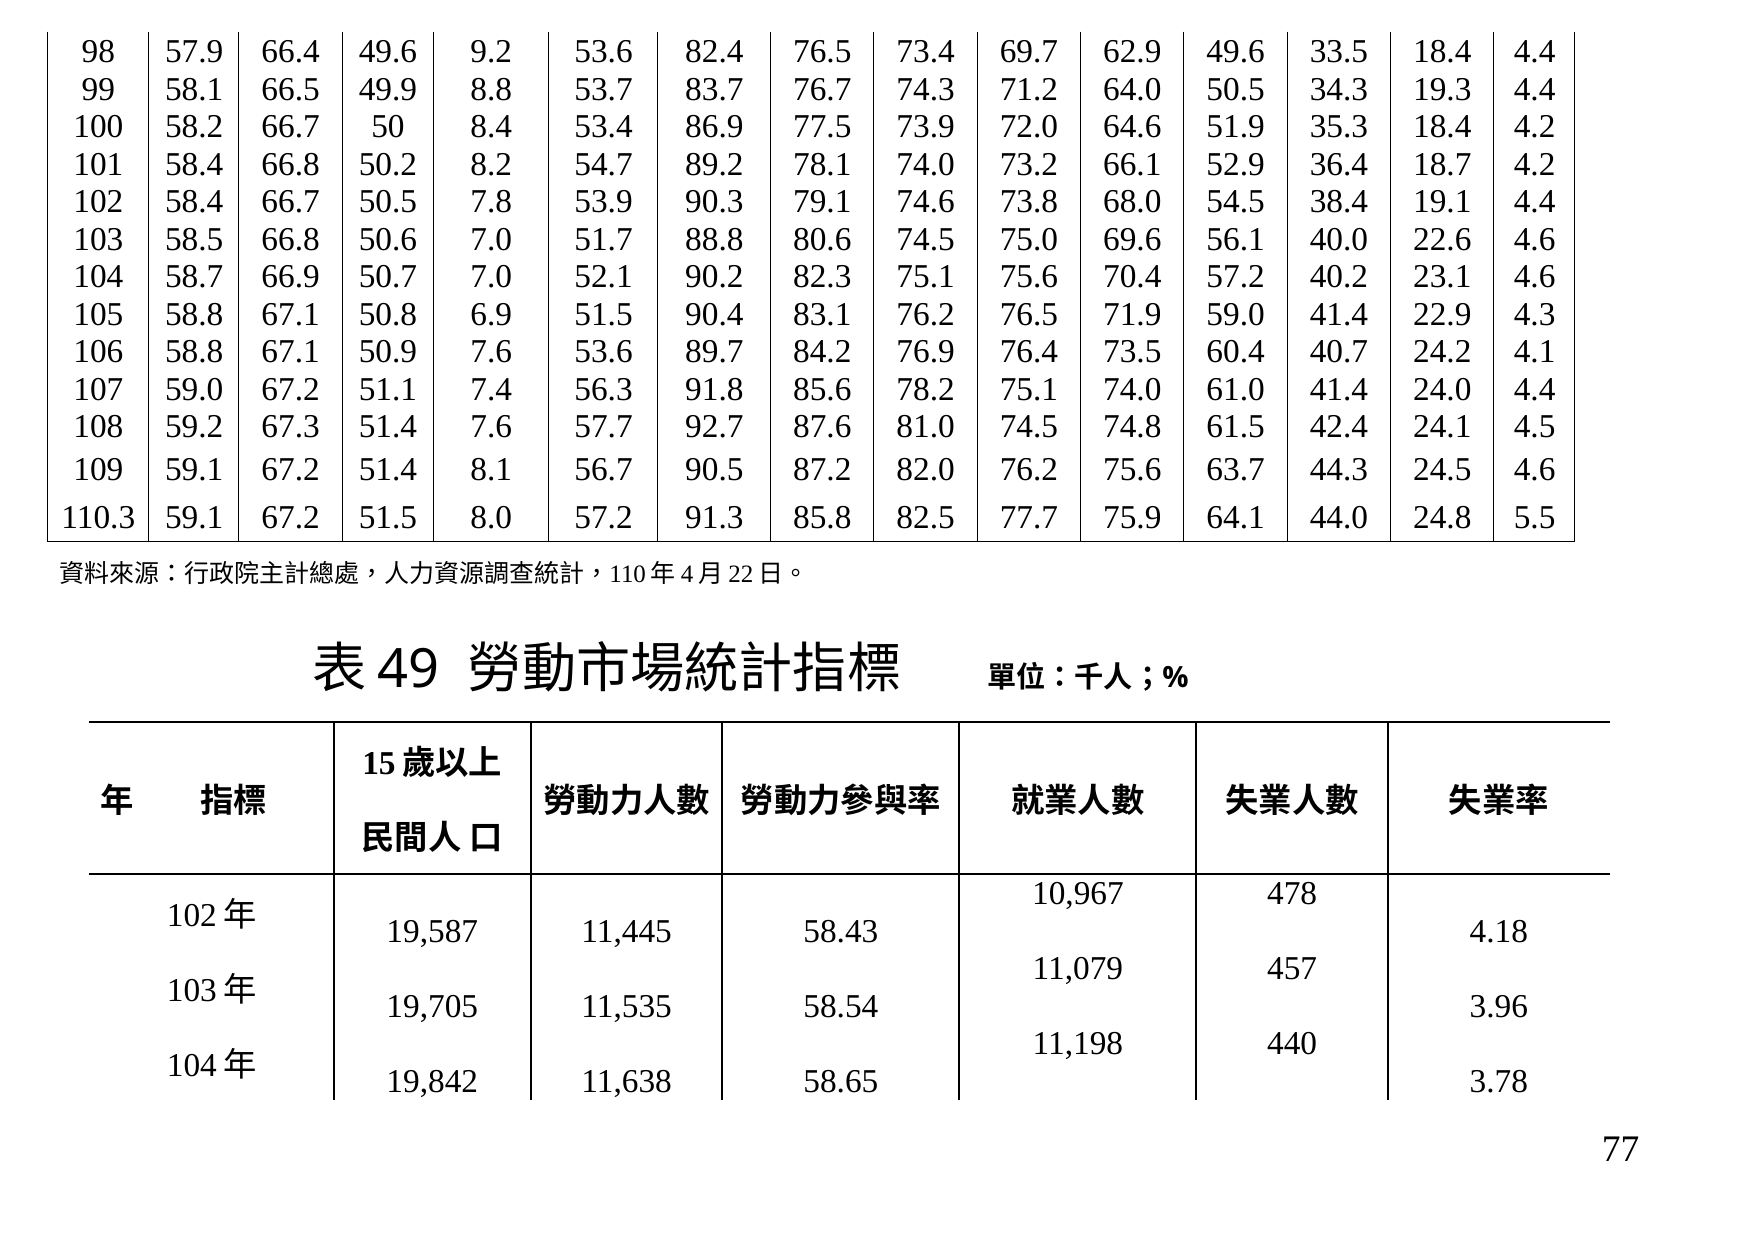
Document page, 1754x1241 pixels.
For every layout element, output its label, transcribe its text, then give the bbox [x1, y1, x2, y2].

table_header 失業人數 [1197, 723, 1387, 873]
table_cell 52.1 [549, 258, 657, 295]
table_cell 50.9 [343, 333, 433, 370]
table_cell 23.1 [1391, 258, 1493, 295]
table_cell 10,967 [960, 875, 1195, 950]
table_header 失業率 [1389, 723, 1609, 873]
table_cell 59.0 [1184, 295, 1287, 333]
table_cell 36.4 [1288, 145, 1390, 183]
table_cell 75.0 [978, 220, 1080, 258]
table_cell 56.1 [1184, 220, 1287, 258]
table_cell 105 [48, 295, 148, 333]
table_cell 104 [48, 258, 148, 295]
table_cell 53.7 [549, 70, 657, 108]
table_cell 76.5 [978, 295, 1080, 333]
table_cell 51.5 [549, 295, 657, 333]
table_cell 51.7 [549, 220, 657, 258]
table_cell 56.7 [549, 445, 657, 493]
table_cell 7.0 [434, 220, 548, 258]
table_cell 73.9 [874, 108, 977, 145]
table_cell 82.3 [771, 258, 873, 295]
table_cell 54.5 [1184, 183, 1287, 220]
table_cell 108 [48, 408, 148, 445]
table_cell 8.2 [434, 145, 548, 183]
table_cell 33.5 [1288, 32, 1390, 70]
table_cell 4.4 [1494, 370, 1574, 408]
table_cell 18.4 [1391, 108, 1493, 145]
table_cell 53.9 [549, 183, 657, 220]
table_cell 99 [48, 70, 148, 108]
table_cell 77.7 [978, 493, 1080, 541]
table_cell 76.2 [978, 445, 1080, 493]
table_cell 4.4 [1494, 183, 1574, 220]
table_cell 69.7 [978, 32, 1080, 70]
table_cell 4.2 [1494, 145, 1574, 183]
table_cell 71.9 [1081, 295, 1183, 333]
table_cell 61.5 [1184, 408, 1287, 445]
table_cell 81.0 [874, 408, 977, 445]
table_cell 89.7 [658, 333, 770, 370]
table_cell 18.7 [1391, 145, 1493, 183]
table_cell 89.2 [658, 145, 770, 183]
table_cell 53.4 [549, 108, 657, 145]
table_cell 42.4 [1288, 408, 1390, 445]
table_cell 58.65 [723, 1025, 958, 1100]
table_cell 4.4 [1494, 70, 1574, 108]
table_cell 50.7 [343, 258, 433, 295]
table_cell 50.5 [1184, 70, 1287, 108]
table_cell 478 [1197, 875, 1387, 950]
table_cell 34.3 [1288, 70, 1390, 108]
table_cell 66.9 [239, 258, 342, 295]
table_cell 103 [48, 220, 148, 258]
table_cell 24.8 [1391, 493, 1493, 541]
table_cell 83.1 [771, 295, 873, 333]
table_cell 58.4 [149, 183, 238, 220]
table_cell 8.8 [434, 70, 548, 108]
table_cell 58.54 [723, 950, 958, 1025]
subtitle 表49 勞動市場統計指標 單位：千人；% [59, 608, 1639, 721]
table_cell 78.2 [874, 370, 977, 408]
table_header 年 指標 [89, 723, 333, 873]
table_cell 56.3 [549, 370, 657, 408]
table_cell 61.0 [1184, 370, 1287, 408]
table_cell 85.8 [771, 493, 873, 541]
table_cell 58.4 [149, 145, 238, 183]
table_cell 58.8 [149, 295, 238, 333]
table_cell 107 [48, 370, 148, 408]
table_cell 71.2 [978, 70, 1080, 108]
table_cell 73.8 [978, 183, 1080, 220]
table_cell 70.4 [1081, 258, 1183, 295]
table_cell 77.5 [771, 108, 873, 145]
table_cell 49.9 [343, 70, 433, 108]
table_cell 5.5 [1494, 493, 1574, 541]
table_cell 57.7 [549, 408, 657, 445]
table_cell 90.5 [658, 445, 770, 493]
table_header 15歲以上 民間人 口 [335, 723, 530, 873]
table_cell 19,842 [335, 1025, 530, 1100]
table_cell 62.9 [1081, 32, 1183, 70]
table_cell 50.6 [343, 220, 433, 258]
table_cell 83.7 [658, 70, 770, 108]
table_cell 66.8 [239, 145, 342, 183]
table_cell 57.2 [549, 493, 657, 541]
table_cell 11,535 [532, 950, 721, 1025]
table_cell 66.5 [239, 70, 342, 108]
table_cell 18.4 [1391, 32, 1493, 70]
table_cell 74.8 [1081, 408, 1183, 445]
table_cell 82.5 [874, 493, 977, 541]
table_cell 4.6 [1494, 258, 1574, 295]
table_cell 87.2 [771, 445, 873, 493]
table_cell 58.43 [723, 875, 958, 950]
table_cell 110.3 [48, 493, 148, 541]
table_cell 75.6 [1081, 445, 1183, 493]
table_cell 440 [1197, 1025, 1387, 1100]
table_cell 74.3 [874, 70, 977, 108]
table_cell 87.6 [771, 408, 873, 445]
table_cell 7.6 [434, 333, 548, 370]
table_cell 41.4 [1288, 295, 1390, 333]
table_cell 80.6 [771, 220, 873, 258]
table_cell 72.0 [978, 108, 1080, 145]
table_cell 76.5 [771, 32, 873, 70]
table_cell 11,638 [532, 1025, 721, 1100]
table_cell 67.2 [239, 445, 342, 493]
table_cell 24.2 [1391, 333, 1493, 370]
table_cell 73.4 [874, 32, 977, 70]
table_cell 41.4 [1288, 370, 1390, 408]
table_cell 66.7 [239, 108, 342, 145]
table_cell 92.7 [658, 408, 770, 445]
table_cell 63.7 [1184, 445, 1287, 493]
table_cell 50 [343, 108, 433, 145]
table_cell 57.2 [1184, 258, 1287, 295]
table_cell 73.5 [1081, 333, 1183, 370]
table_cell 85.6 [771, 370, 873, 408]
table_cell 24.0 [1391, 370, 1493, 408]
table_cell 7.0 [434, 258, 548, 295]
table_cell 24.5 [1391, 445, 1493, 493]
table_cell 90.3 [658, 183, 770, 220]
table_cell 109 [48, 445, 148, 493]
table_cell 19,587 [335, 875, 530, 950]
table_cell 58.5 [149, 220, 238, 258]
table_cell 75.1 [874, 258, 977, 295]
table_cell 59.2 [149, 408, 238, 445]
table_cell 75.6 [978, 258, 1080, 295]
table_cell 40.2 [1288, 258, 1390, 295]
table_cell 74.5 [978, 408, 1080, 445]
table_cell 51.1 [343, 370, 433, 408]
table_cell 104年 [89, 1025, 333, 1100]
table_cell 74.0 [874, 145, 977, 183]
table_cell 4.4 [1494, 32, 1574, 70]
table_cell 58.1 [149, 70, 238, 108]
table_cell 82.0 [874, 445, 977, 493]
table_cell 64.0 [1081, 70, 1183, 108]
table_cell 53.6 [549, 32, 657, 70]
table_cell 51.4 [343, 408, 433, 445]
table_cell 98 [48, 32, 148, 70]
table_cell 103年 [89, 950, 333, 1025]
table_cell 59.1 [149, 445, 238, 493]
table_cell 67.1 [239, 295, 342, 333]
table_cell 8.0 [434, 493, 548, 541]
table_cell 9.2 [434, 32, 548, 70]
table_cell 78.1 [771, 145, 873, 183]
table_cell 67.2 [239, 370, 342, 408]
table_cell 67.2 [239, 493, 342, 541]
table_cell 38.4 [1288, 183, 1390, 220]
table_cell 67.3 [239, 408, 342, 445]
table_cell 75.9 [1081, 493, 1183, 541]
table_cell 54.7 [549, 145, 657, 183]
table_cell 3.78 [1389, 1025, 1609, 1100]
table_cell 58.7 [149, 258, 238, 295]
table_cell 4.1 [1494, 333, 1574, 370]
table_cell 22.9 [1391, 295, 1493, 333]
table_cell 7.4 [434, 370, 548, 408]
table_cell 40.0 [1288, 220, 1390, 258]
table_cell 69.6 [1081, 220, 1183, 258]
table_cell 75.1 [978, 370, 1080, 408]
table_cell 50.2 [343, 145, 433, 183]
table_cell 88.8 [658, 220, 770, 258]
table_cell 76.2 [874, 295, 977, 333]
table_cell 66.7 [239, 183, 342, 220]
table_cell 74.6 [874, 183, 977, 220]
table_cell 102年 [89, 875, 333, 950]
table_cell 40.7 [1288, 333, 1390, 370]
table_header 勞動力參與率 [723, 723, 958, 873]
table_cell 64.6 [1081, 108, 1183, 145]
table_cell 4.3 [1494, 295, 1574, 333]
table_cell 44.0 [1288, 493, 1390, 541]
table_cell 74.0 [1081, 370, 1183, 408]
text 資料來源：行政院主計總處，人力資源調查統計，110年4月22日。 [59, 553, 1639, 589]
table_cell 11,079 [960, 950, 1195, 1025]
table_cell 66.4 [239, 32, 342, 70]
table_cell 457 [1197, 950, 1387, 1025]
table_cell 22.6 [1391, 220, 1493, 258]
table_cell 7.8 [434, 183, 548, 220]
table_cell 68.0 [1081, 183, 1183, 220]
table_cell 19.1 [1391, 183, 1493, 220]
table_header 就業人數 [960, 723, 1195, 873]
table_cell 49.6 [1184, 32, 1287, 70]
table_cell 64.1 [1184, 493, 1287, 541]
table_cell 58.8 [149, 333, 238, 370]
table_cell 8.1 [434, 445, 548, 493]
table_cell 4.5 [1494, 408, 1574, 445]
table_cell 11,445 [532, 875, 721, 950]
table_cell 4.6 [1494, 445, 1574, 493]
table_cell 49.6 [343, 32, 433, 70]
table_cell 90.2 [658, 258, 770, 295]
table_cell 84.2 [771, 333, 873, 370]
table_header 勞動力人數 [532, 723, 721, 873]
table_cell 90.4 [658, 295, 770, 333]
table_cell 67.1 [239, 333, 342, 370]
table_cell 52.9 [1184, 145, 1287, 183]
table_cell 60.4 [1184, 333, 1287, 370]
table_cell 51.9 [1184, 108, 1287, 145]
table_cell 76.9 [874, 333, 977, 370]
table_cell 51.4 [343, 445, 433, 493]
table_cell 57.9 [149, 32, 238, 70]
table_cell 53.6 [549, 333, 657, 370]
table_cell 35.3 [1288, 108, 1390, 145]
table_cell 6.9 [434, 295, 548, 333]
table_cell 7.6 [434, 408, 548, 445]
table_cell 101 [48, 145, 148, 183]
table_cell 19.3 [1391, 70, 1493, 108]
table_cell 24.1 [1391, 408, 1493, 445]
table_cell 58.2 [149, 108, 238, 145]
table_cell 59.1 [149, 493, 238, 541]
table_cell 73.2 [978, 145, 1080, 183]
table_cell 11,198 [960, 1025, 1195, 1100]
table_cell 91.3 [658, 493, 770, 541]
table_cell 79.1 [771, 183, 873, 220]
table_cell 44.3 [1288, 445, 1390, 493]
table_cell 59.0 [149, 370, 238, 408]
table_cell 66.8 [239, 220, 342, 258]
table_cell 4.2 [1494, 108, 1574, 145]
table_cell 91.8 [658, 370, 770, 408]
table_cell 4.6 [1494, 220, 1574, 258]
table_cell 50.5 [343, 183, 433, 220]
table_cell 50.8 [343, 295, 433, 333]
table_cell 82.4 [658, 32, 770, 70]
table_cell 8.4 [434, 108, 548, 145]
table_cell 100 [48, 108, 148, 145]
table_cell 51.5 [343, 493, 433, 541]
table_cell 86.9 [658, 108, 770, 145]
table_cell 3.96 [1389, 950, 1609, 1025]
table_cell 66.1 [1081, 145, 1183, 183]
table_cell 4.18 [1389, 875, 1609, 950]
table_cell 19,705 [335, 950, 530, 1025]
table_cell 76.4 [978, 333, 1080, 370]
table_cell 102 [48, 183, 148, 220]
table_cell 74.5 [874, 220, 977, 258]
table_cell 106 [48, 333, 148, 370]
table_cell 76.7 [771, 70, 873, 108]
